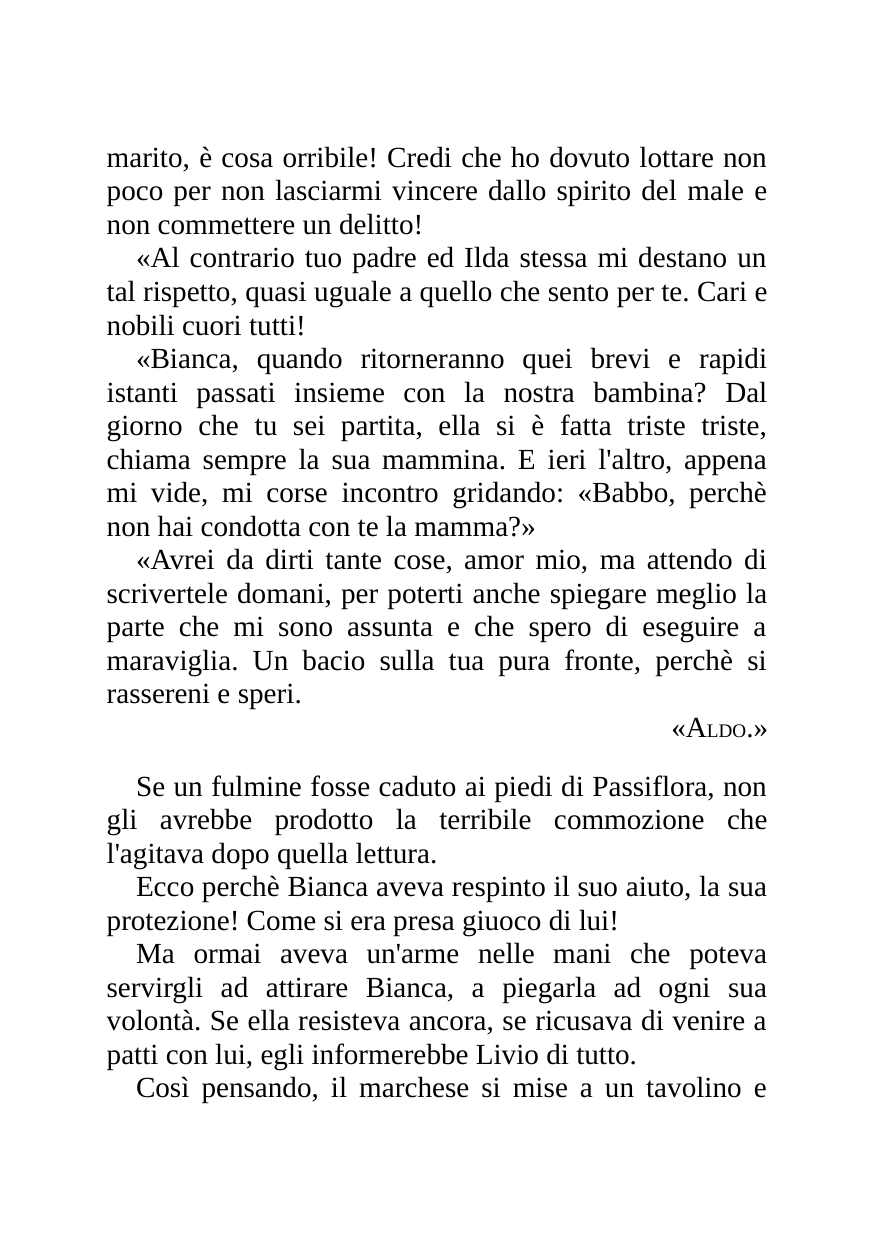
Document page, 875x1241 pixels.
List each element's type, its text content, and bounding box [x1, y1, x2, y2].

text Ecco perchè Bianca aveva respinto il suo aiuto, la sua protezione! Come si era presa giuoco di lui! [106, 869, 768, 936]
text «Al contrario tuo padre ed Ilda stessa mi destano un tal rispetto, quasi uguale a quello che sento per te. Cari e nobili cuori tutti! [106, 241, 768, 341]
text Così pensando, il marchese si mise a un tavolino e [106, 1071, 768, 1104]
text marito, è cosa orribile! Credi che ho dovuto lottare non poco per non lasciarmi vincere dallo spirito del male e non commettere un delitto! [106, 140, 768, 241]
text «Aldo.» [106, 710, 768, 744]
text Se un fulmine fosse caduto ai piedi di Passiflora, non gli avrebbe prodotto la terribile commozione che l'agitava dopo quella lettura. [106, 769, 768, 869]
text Ma ormai aveva un'arme nelle mani che poteva servirgli ad attirare Bianca, a piegarla ad ogni sua volontà. Se ella resisteva ancora, se ricusava di venire a patti con lui, egli informerebbe Livio di tutto. [106, 936, 768, 1071]
text «Bianca, quando ritorneranno quei brevi e rapidi istanti passati insieme con la nostra bambina? Dal giorno che tu sei partita, ella si è fatta triste triste, chiama sempre la sua mammina. E ieri l'altro, appena mi vide, mi corse incontro gridando: «Babbo, perchè non hai condotta con te la mamma?» [106, 341, 768, 542]
text «Avrei da dirti tante cose, amor mio, ma attendo di scrivertele domani, per poterti anche spiegare meglio la parte che mi sono assunta e che spero di eseguire a maraviglia. Un bacio sulla tua pura fronte, perchè si rassereni e speri. [106, 542, 768, 710]
